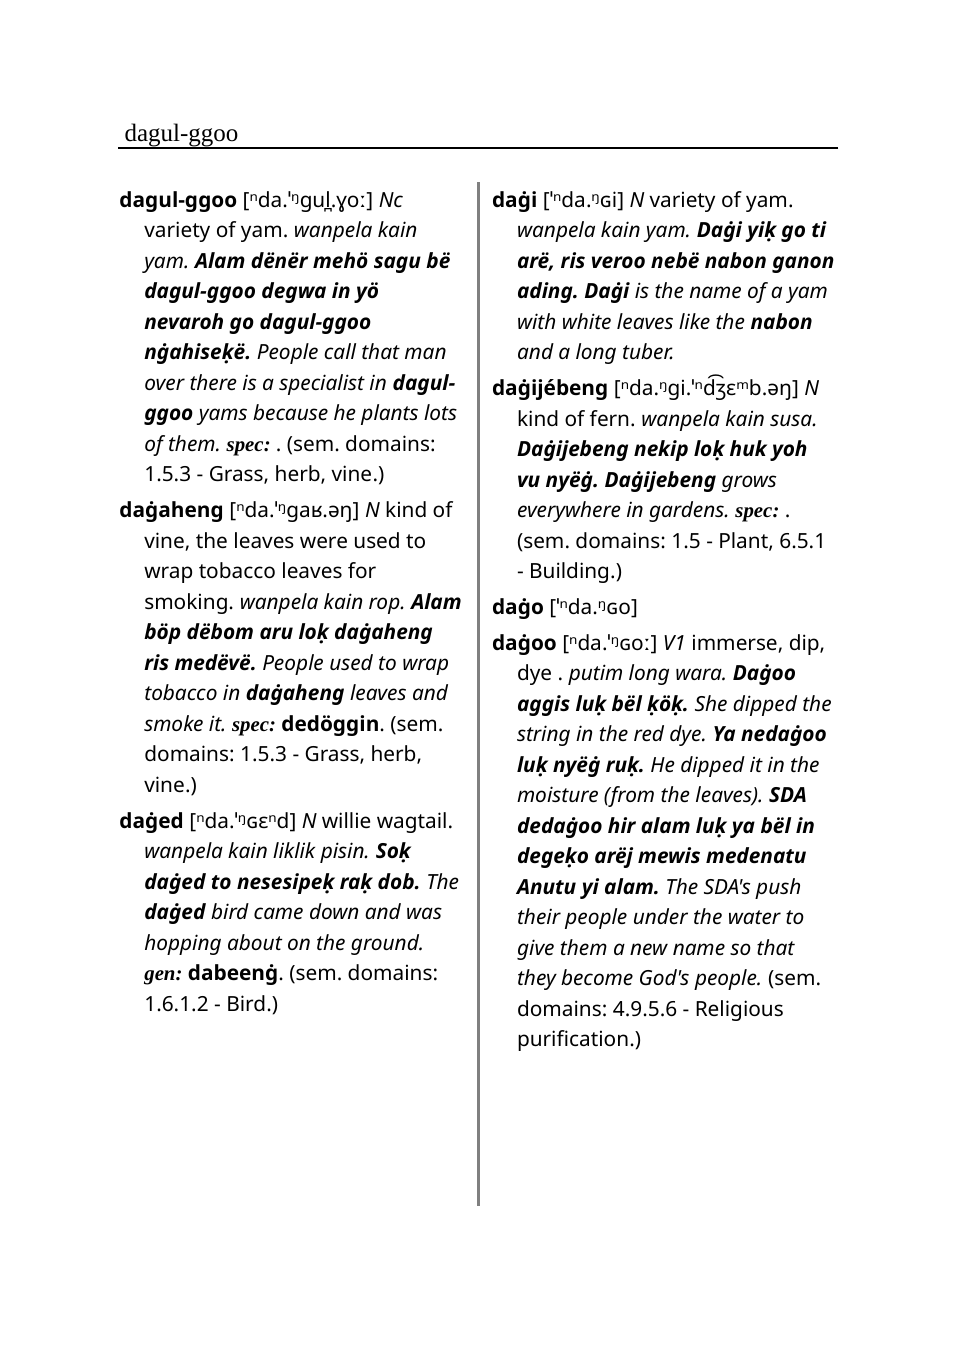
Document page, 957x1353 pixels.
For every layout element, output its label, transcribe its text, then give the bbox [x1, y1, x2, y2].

text daġijébeng [ⁿda.ᵑɡi.ˈⁿd͡ʒɛᵐb.əŋ] N kind of fern. wanpela kain susa. Daġijebeng nekip loḳ huk yoh vu nyëġ. Daġijebeng grows everywhere in gardens. spec: . (sem. domains: 1.5 - Plant, 6.5.1 - Building.) [492, 370, 837, 589]
text daġo [ˈⁿda.ᵑɢo] [492, 589, 837, 625]
text daġaheng [ⁿda.ˈᵑɡaʁ.əŋ] N kind of vine, the leaves were used to wrap tobacco leaves for smoking. wanpela kain rop. Alam böp dëbom aru loḳ daġaheng ris medëvë. People used to wrap tobacco in daġaheng leaves and smoke it. spec: dedöggin. (sem. domains: 1.5.3 - Grass, herb, vine.) [119, 492, 465, 803]
text daġed [ⁿda.ˈᵑɢɛⁿd] N willie wagtail. wanpela kain liklik pisin. Soḳ daġed to nesesipeḳ raḳ dob. The daġed bird came down and was hopping about on the ground. gen: dabeenġ. (sem. domains: 1.6.1.2 - Bird.) [119, 803, 465, 1021]
text daġoo [ⁿda.ˈᵑɢoː] V1 immerse, dip, dye . putim long wara. Daġoo aggis luḳ bël ḳöḳ. She dipped the string in the red dye. Ya nedaġoo luḳ nyëġ ruḳ. He dipped it in the moisture (from the leaves). SDA dedaġoo hir alam luḳ ya bël in degeḳo arëj mewis medenatu Anutu yi alam. The SDA's push their people under the water to give them a new name so that they become God's people. (sem. domains: 4.9.5.6 - Religious purification.) [492, 625, 837, 1057]
text dagul-ggoo [ⁿda.ˈᵑɡul̪.ɣoː] Nc variety of yam. wanpela kain yam. Alam dënër mehö sagu bë dagul-ggoo degwa in yö nevaroh go dagul-ggoo nġahiseḳë. People call that man over there is a specialist in dagul-ggoo yams because he plants lots of them. spec: . (sem. domains: 1.5.3 - Grass, herb, vine.) [119, 183, 465, 492]
text daġi [ˈⁿda.ᵑɢi] N variety of yam. wanpela kain yam. Daġi yiḳ go ti arë, ris veroo nebë nabon ganon ading. Daġi is the name of a yam with white leaves like the nabon and a long tuber. [492, 183, 837, 370]
